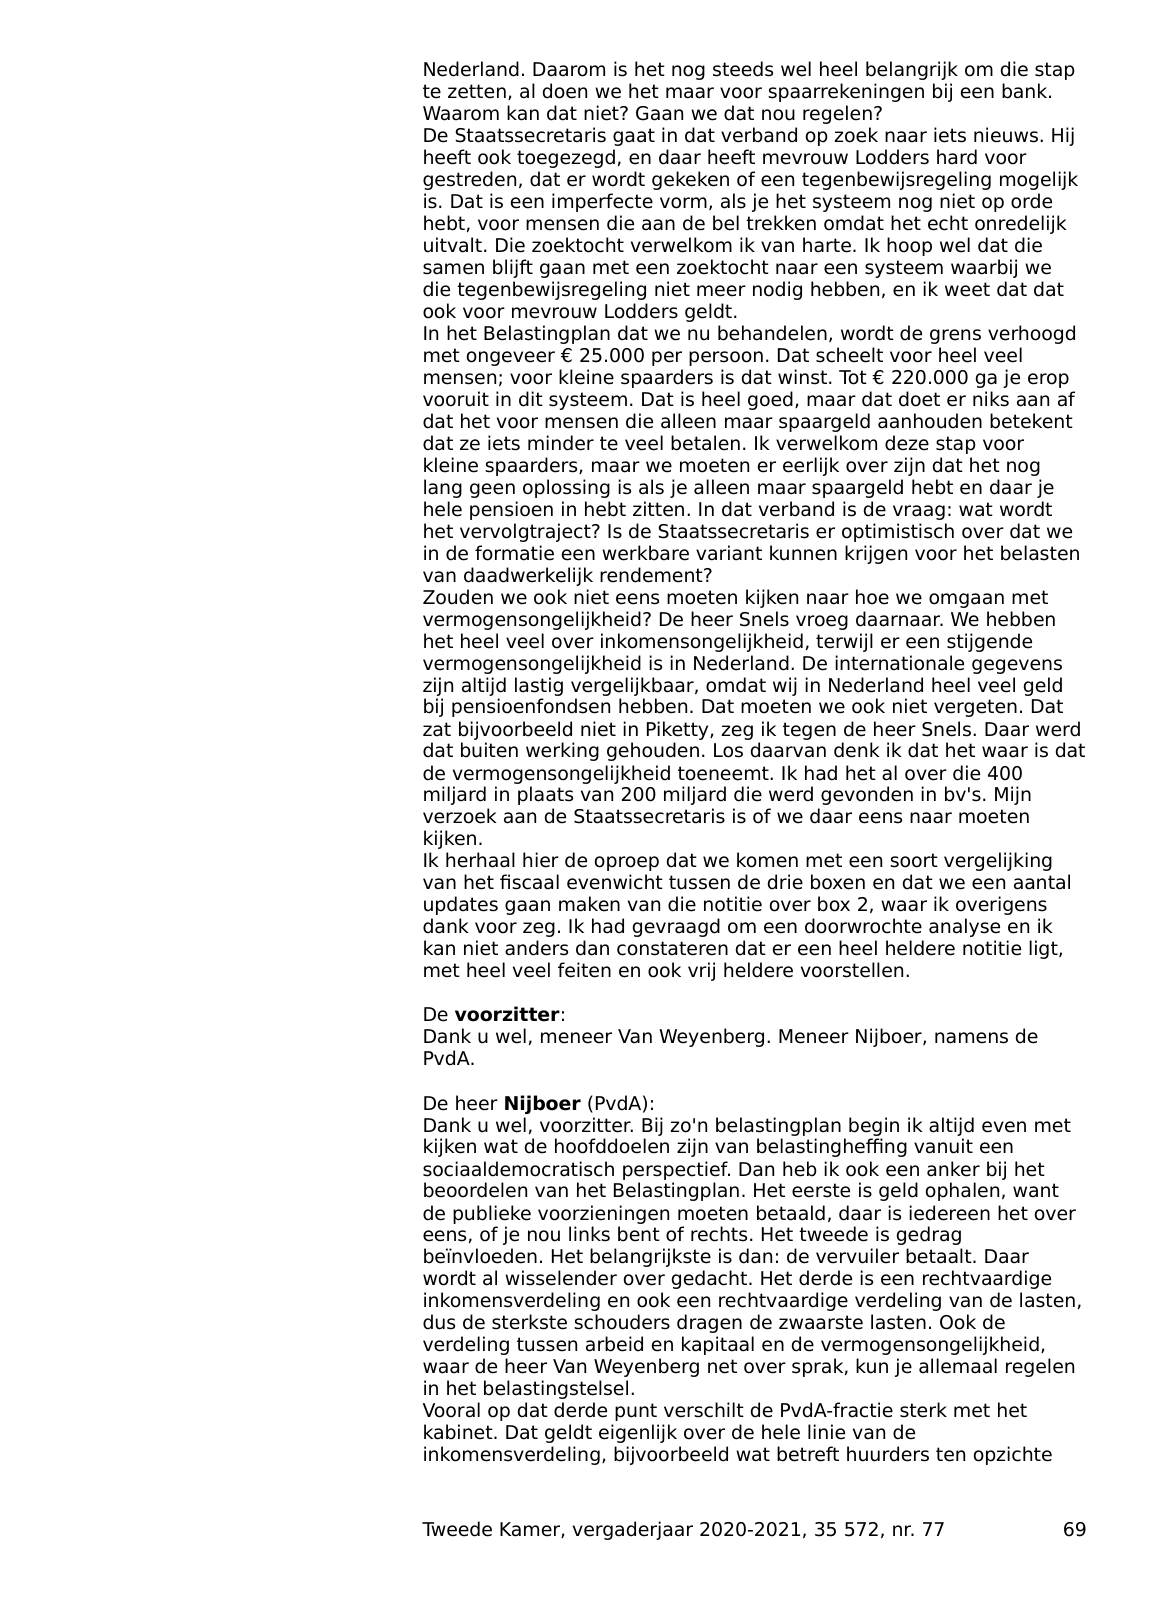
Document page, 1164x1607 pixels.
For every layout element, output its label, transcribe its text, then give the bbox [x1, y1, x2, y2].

text In het Belastingplan dat we nu behandelen, wordt de grens verhoogd met ongeveer € 25.000 per persoon. Dat scheelt voor heel veel mensen; voor kleine spaarders is dat winst. Tot € 220.000 ga je erop vooruit in dit systeem. Dat is heel goed, maar dat doet er niks aan af dat het voor mensen die alleen maar spaargeld aanhouden betekent dat ze iets minder te veel betalen. Ik verwelkom deze stap voor kleine spaarders, maar we moeten er eerlijk over zijn dat het nog lang geen oplossing is als je alleen maar spaargeld hebt en daar je hele pensioen in hebt zitten. In dat verband is de vraag: wat wordt het vervolgtraject? Is de Staatssecretaris er optimistisch over dat we in de formatie een werkbare variant kunnen krijgen voor het belasten van daadwerkelijk rendement? [422, 323, 1087, 587]
text Ik herhaal hier de oproep dat we komen met een soort vergelijking van het fiscaal evenwicht tussen de drie boxen en dat we een aantal updates gaan maken van die notitie over box 2, waar ik overigens dank voor zeg. Ik had gevraagd om een doorwrochte analyse en ik kan niet anders dan constateren dat er een heel heldere notitie ligt, met heel veel feiten en ook vrij heldere voorstellen. [422, 850, 1087, 982]
text Nederland. Daarom is het nog steeds wel heel belangrijk om die stap te zetten, al doen we het maar voor spaarrekeningen bij een bank. Waarom kan dat niet? Gaan we dat nou regelen? [422, 59, 1087, 125]
text Vooral op dat derde punt verschilt de PvdA-fractie sterk met het kabinet. Dat geldt eigenlijk over de hele linie van de inkomensverdeling, bijvoorbeeld wat betreft huurders ten opzichte [422, 1400, 1087, 1466]
text Dank u wel, voorzitter. Bij zo'n belastingplan begin ik altijd even met kijken wat de hoofddoelen zijn van belastingheffing vanuit een sociaaldemocratisch perspectief. Dan heb ik ook een anker bij het beoordelen van het Belastingplan. Het eerste is geld ophalen, want de publieke voorzieningen moeten betaald, daar is iedereen het over eens, of je nou links bent of rechts. Het tweede is gedrag beïnvloeden. Het belangrijkste is dan: de vervuiler betaalt. Daar wordt al wisselender over gedacht. Het derde is een rechtvaardige inkomensverdeling en ook een rechtvaardige verdeling van de lasten, dus de sterkste schouders dragen de zwaarste lasten. Ook de verdeling tussen arbeid en kapitaal en de vermogensongelijkheid, waar de heer Van Weyenberg net over sprak, kun je allemaal regelen in het belastingstelsel. [422, 1114, 1087, 1400]
text Dank u wel, meneer Van Weyenberg. Meneer Nijboer, namens de PvdA. [422, 1026, 1087, 1070]
text De Staatssecretaris gaat in dat verband op zoek naar iets nieuws. Hij heeft ook toegezegd, en daar heeft mevrouw Lodders hard voor gestreden, dat er wordt gekeken of een tegenbewijsregeling mogelijk is. Dat is een imperfecte vorm, als je het systeem nog niet op orde hebt, voor mensen die aan de bel trekken omdat het echt onredelijk uitvalt. Die zoektocht verwelkom ik van harte. Ik hoop wel dat die samen blijft gaan met een zoektocht naar een systeem waarbij we die tegenbewijsregeling niet meer nodig hebben, en ik weet dat dat ook voor mevrouw Lodders geldt. [422, 125, 1087, 323]
text Zouden we ook niet eens moeten kijken naar hoe we omgaan met vermogensongelijkheid? De heer Snels vroeg daarnaar. We hebben het heel veel over inkomensongelijkheid, terwijl er een stijgende vermogensongelijkheid is in Nederland. De internationale gegevens zijn altijd lastig vergelijkbaar, omdat wij in Nederland heel veel geld bij pensioenfondsen hebben. Dat moeten we ook niet vergeten. Dat zat bijvoorbeeld niet in Piketty, zeg ik tegen de heer Snels. Daar werd dat buiten werking gehouden. Los daarvan denk ik dat het waar is dat de vermogensongelijkheid toeneemt. Ik had het al over die 400 miljard in plaats van 200 miljard die werd gevonden in bv's. Mijn verzoek aan de Staatssecretaris is of we daar eens naar moeten kijken. [422, 587, 1087, 850]
text De voorzitter: [422, 1004, 1087, 1026]
text De heer Nijboer (PvdA): [422, 1092, 1087, 1114]
